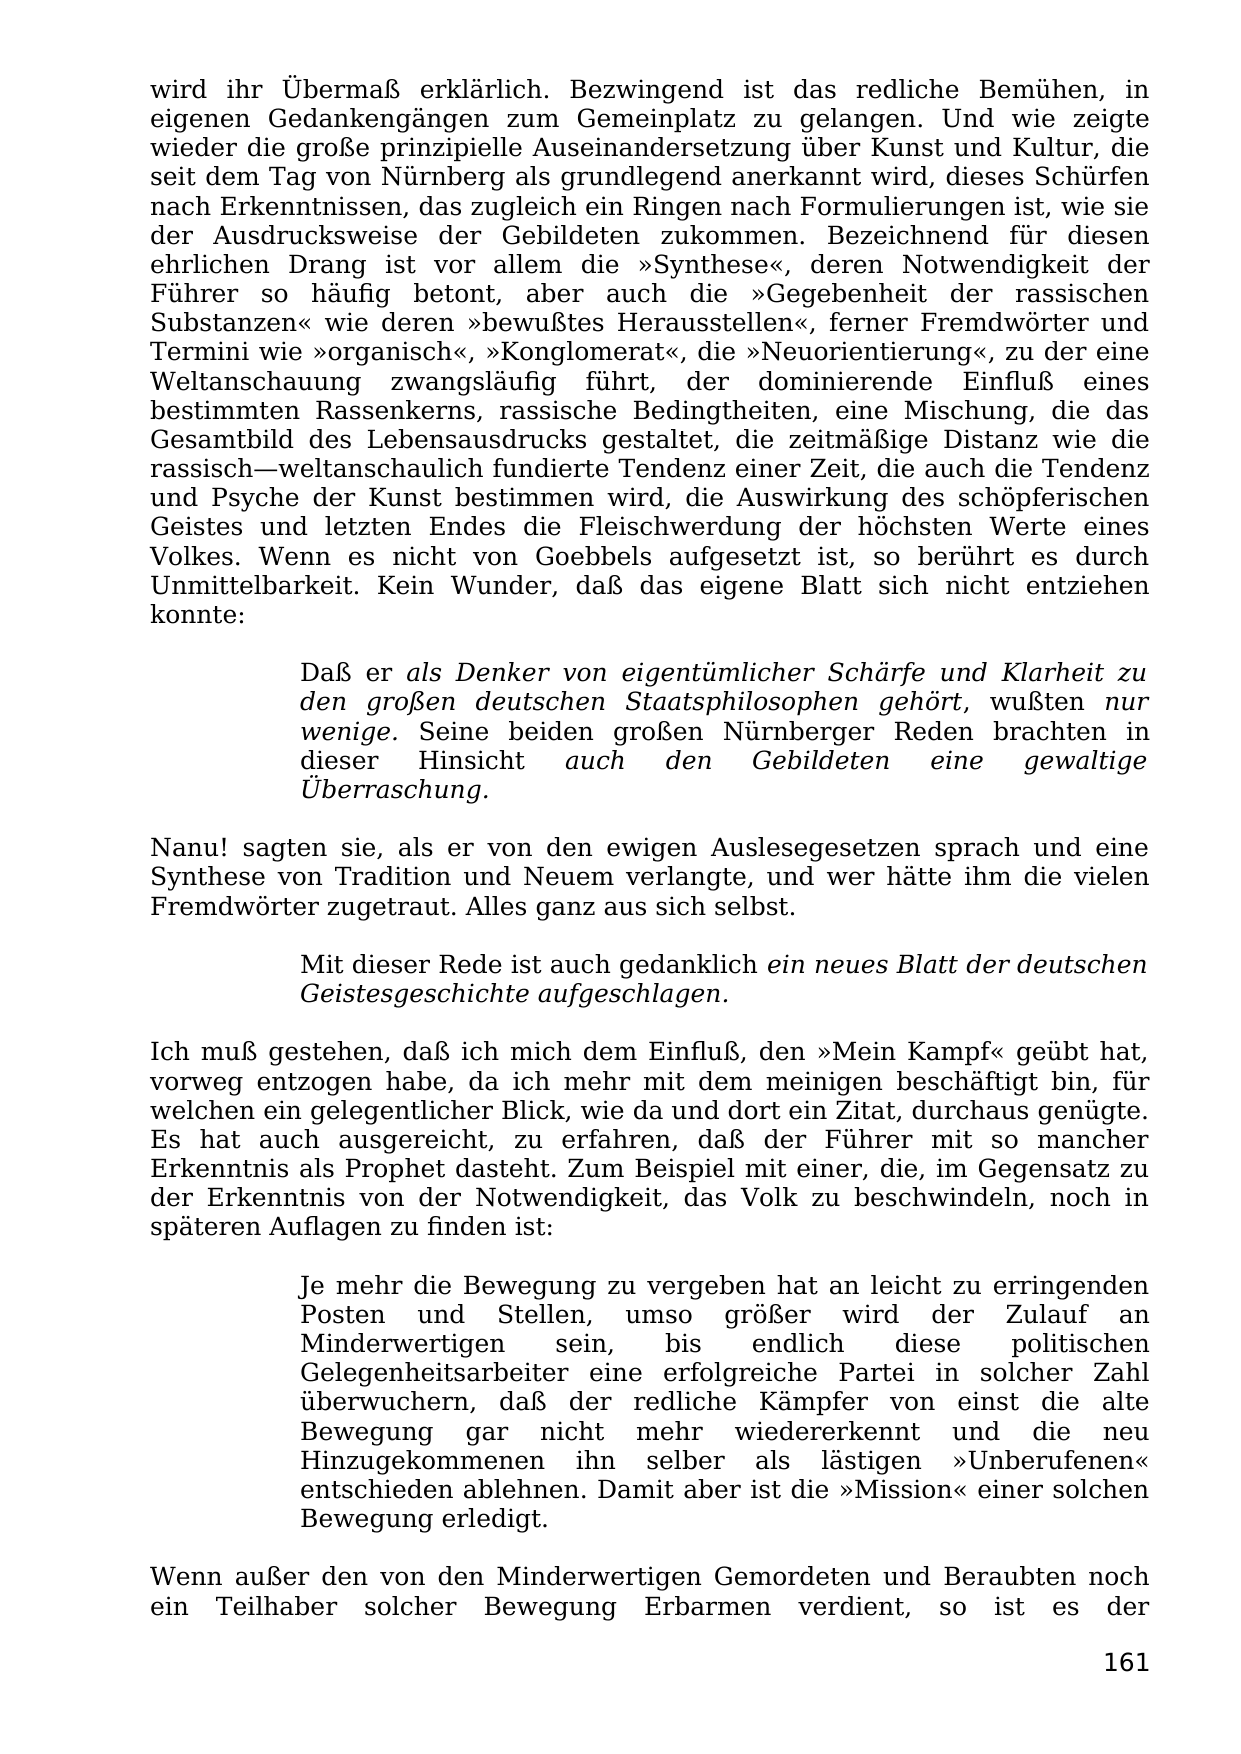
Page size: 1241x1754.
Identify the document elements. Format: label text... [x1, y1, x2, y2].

text Mit dieser Rede ist auch gedanklich ein neues Blatt der deutschen Geistesgeschichte aufgeschlagen. [300, 950, 1151, 1008]
text Daß er als Denker von eigentümlicher Schärfe und Klarheit zu den großen deutschen Staatsphilosophen gehört, wußten nur wenige. Seine beiden großen Nürnberger Reden brachten in dieser Hinsicht auch den Gebildeten eine gewaltige Überraschung. [300, 658, 1151, 804]
text Ich muß gestehen, daß ich mich dem Einfluß, den »Mein Kampf« geübt hat, vorweg entzogen habe, da ich mehr mit dem meinigen beschäftigt bin, für welchen ein gelegentlicher Blick, wie da und dort ein Zitat, durchaus genügte. Es hat auch ausgereicht, zu erfahren, daß der Führer mit so mancher Erkenntnis als Prophet dasteht. Zum Beispiel mit einer, die, im Gegensatz zu der Erkenntnis von der Notwendigkeit, das Volk zu beschwindeln, noch in späteren Auflagen zu finden ist: [150, 1037, 1151, 1242]
text Wenn außer den von den Minderwertigen Gemordeten und Beraubten noch ein Teilhaber solcher Bewegung Erbarmen verdient, so ist es der [150, 1562, 1151, 1621]
text Je mehr die Bewegung zu vergeben hat an leicht zu erringenden Posten und Stellen, umso größer wird der Zulauf an Minderwertigen sein, bis endlich diese politischen Gelegenheitsarbeiter eine erfolgreiche Partei in solcher Zahl überwuchern, daß der redliche Kämpfer von einst die alte Bewegung gar nicht mehr wiedererkennt und die neu Hinzugekommenen ihn selber als lästigen »Unberufenen« entschieden ablehnen. Damit aber ist die »Mission« einer solchen Bewegung erledigt. [300, 1271, 1151, 1533]
text wird ihr Übermaß erklärlich. Bezwingend ist das redliche Bemühen, in eigenen Gedankengängen zum Gemeinplatz zu gelangen. Und wie zeigte wieder die große prinzipielle Auseinandersetzung über Kunst und Kultur, die seit dem Tag von Nürnberg als grundlegend anerkannt wird, dieses Schürfen nach Erkenntnissen, das zugleich ein Ringen nach Formulierungen ist, wie sie der Ausdrucksweise der Gebildeten zukommen. Bezeichnend für diesen ehrlichen Drang ist vor allem die »Synthese«, deren Notwendigkeit der Führer so häufig betont, aber auch die »Gegebenheit der rassischen Substanzen« wie deren »bewußtes Herausstellen«, ferner Fremdwörter und Termini wie »organisch«, »Konglomerat«, die »Neuorientierung«, zu der eine Weltanschauung zwangsläufig führt, der dominierende Einfluß eines bestimmten Rassenkerns, rassische Bedingtheiten, eine Mischung, die das Gesamtbild des Lebensausdrucks gestaltet, die zeitmäßige Distanz wie die rassisch—weltanschaulich fundierte Tendenz einer Zeit, die auch die Tendenz und Psyche der Kunst bestimmen wird, die Auswirkung des schöpferischen Geistes und letzten Endes die Fleischwerdung der höchsten Werte eines Volkes. Wenn es nicht von Goebbels aufgesetzt ist, so berührt es durch Unmittelbarkeit. Kein Wunder, daß das eigene Blatt sich nicht entziehen konnte: [150, 75, 1151, 629]
text Nanu! sagten sie, als er von den ewigen Auslesegesetzen sprach und eine Synthese von Tradition und Neuem verlangte, und wer hätte ihm die vielen Fremdwörter zugetraut. Alles ganz aus sich selbst. [150, 833, 1151, 921]
